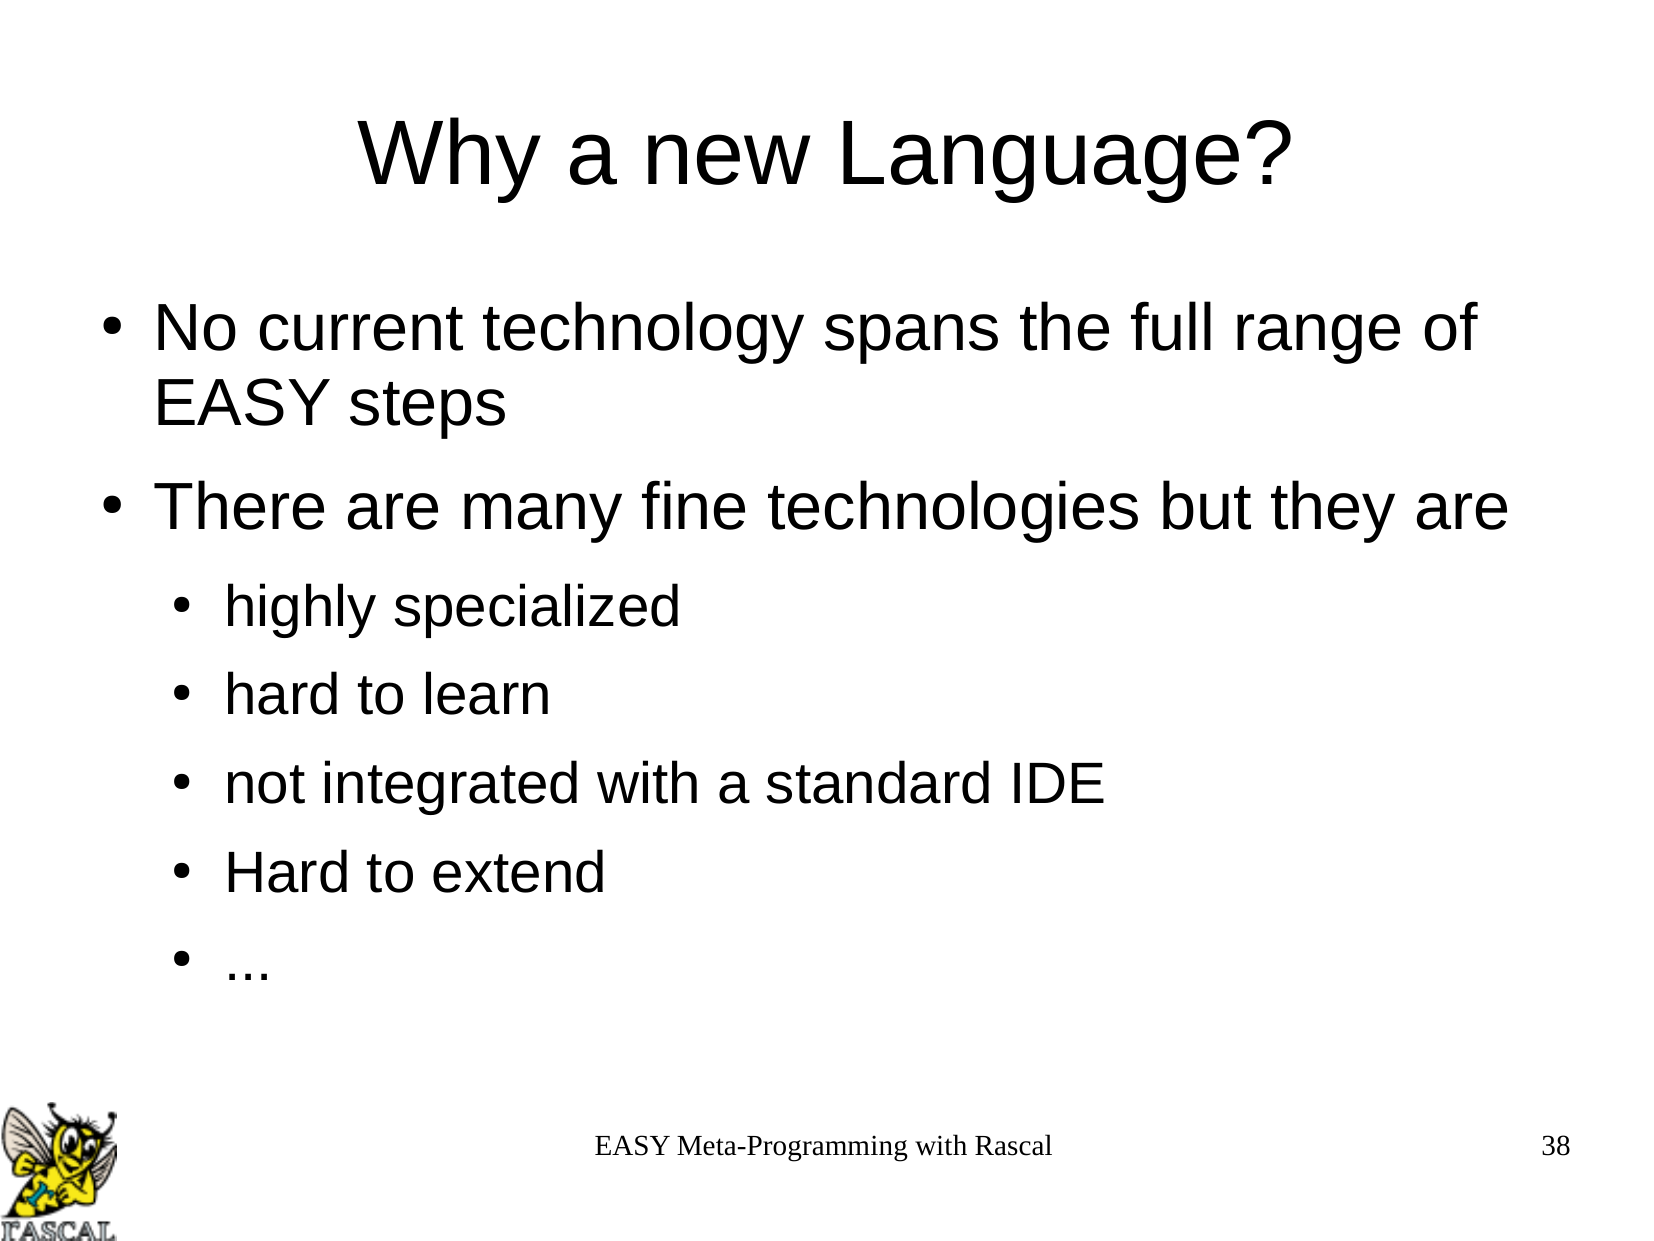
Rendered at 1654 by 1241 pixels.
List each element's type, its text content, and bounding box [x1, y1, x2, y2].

list No current technology spans the full range of EASY steps There are many fine technologies but they are highly specialized hard to learn not integrated with a standard IDE Hard to extend ... [82, 290, 1571, 1109]
picture [0, 1102, 117, 1241]
title Why a new Language? [82, 49, 1571, 257]
